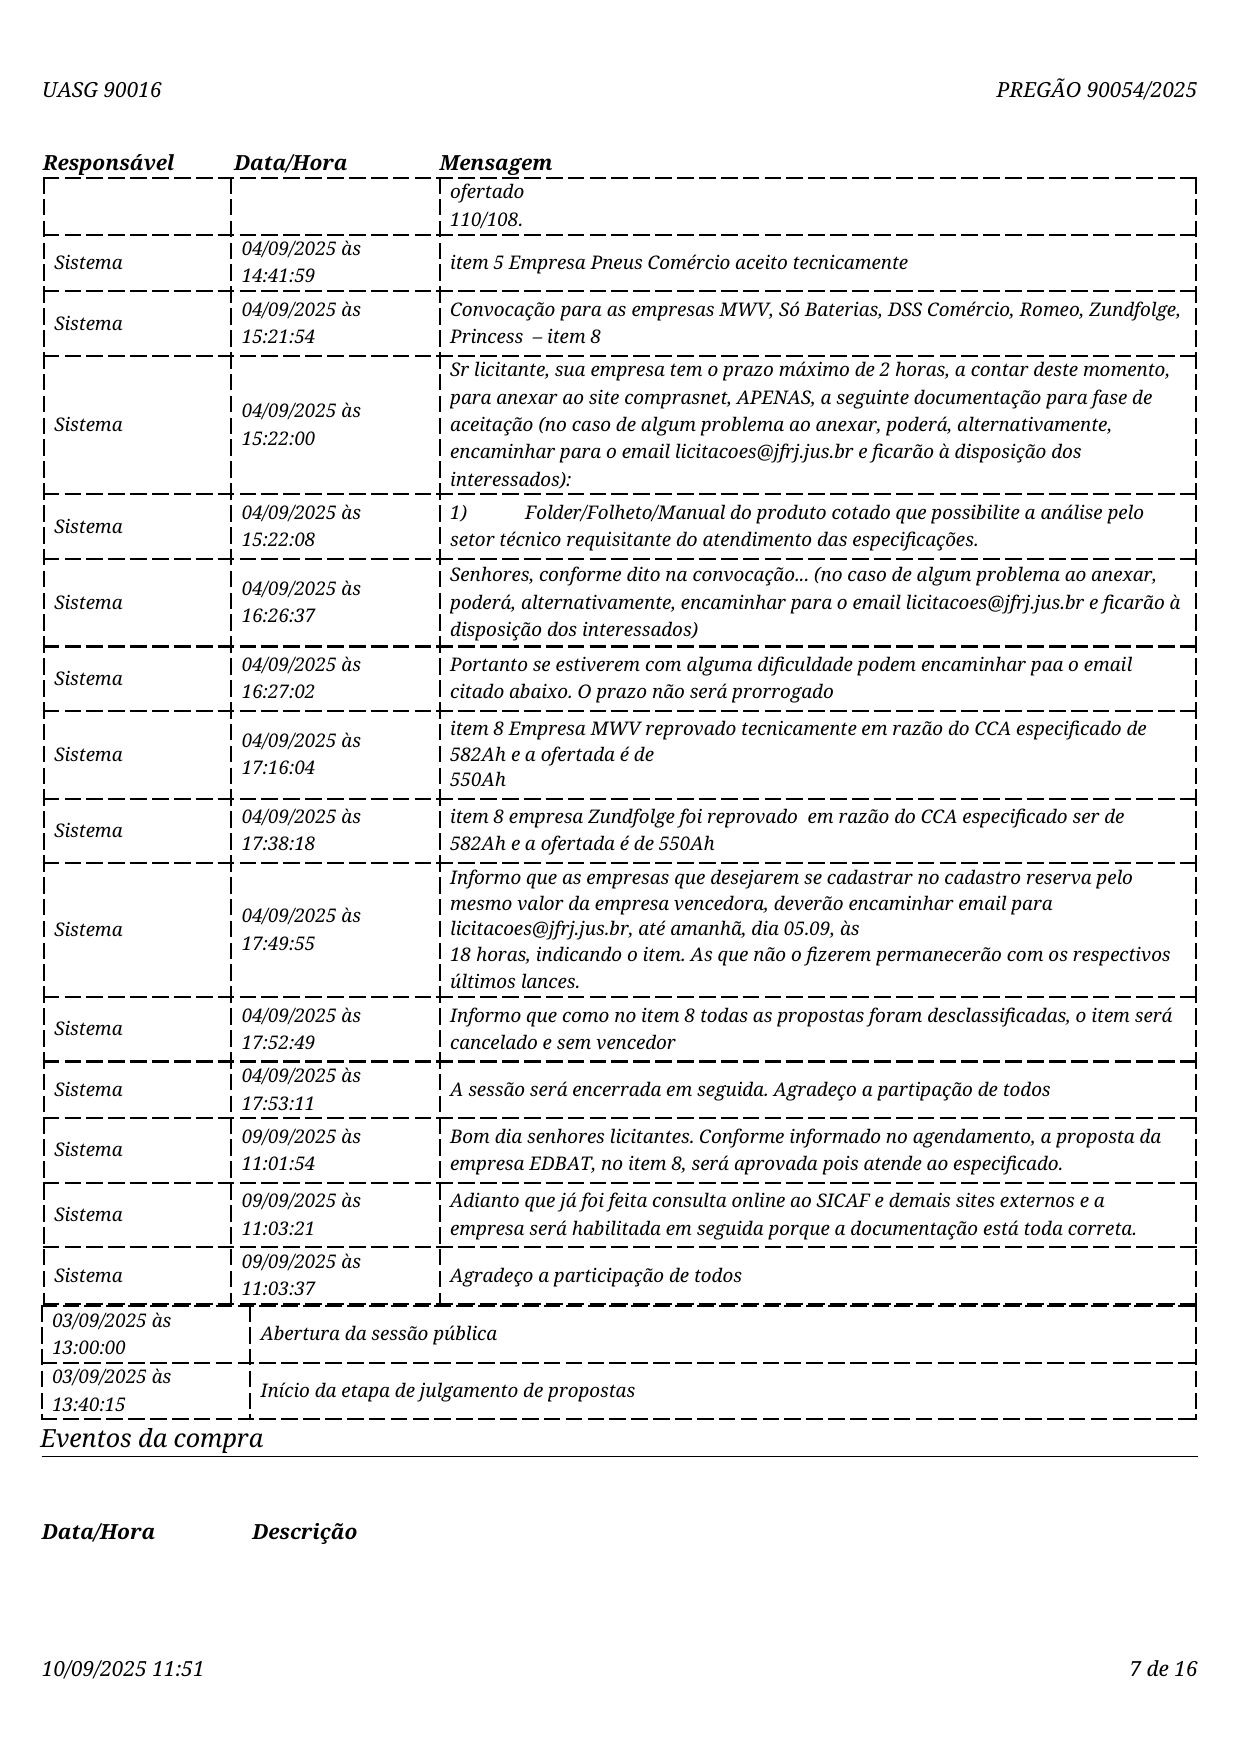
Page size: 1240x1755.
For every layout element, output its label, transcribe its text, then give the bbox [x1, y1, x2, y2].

table_cell Informo que como no item 8 todas as propostas foram desclassificadas, o item será cancelado e sem vencedor [440, 996, 1196, 1060]
table_cell Informo que as empresas que desejarem se cadastrar no cadastro reserva pelo mesmo valor da empresa vencedora, deverão encaminhar email para licitacoes@jfrj.jus.br, até amanhã, dia 05.09, às 18 horas, indicando o item. As que não o fizerem permanecerão com os respectivos últimos lances. [440, 862, 1196, 996]
table_cell ofertado 110/108. [440, 177, 1196, 233]
table_cell A sessão será encerrada em seguida. Agradeço a partipação de todos [440, 1060, 1196, 1117]
table_cell 04/09/2025 às 16:26:37 [231, 558, 439, 645]
table_cell 04/09/2025 às 17:53:11 [231, 1060, 439, 1117]
table_cell [44, 177, 231, 233]
table_header Abertura da sessão pública [250, 1305, 1196, 1362]
table_cell 09/09/2025 às 11:03:21 [231, 1182, 439, 1246]
table_header 03/09/2025 às 13:00:00 [42, 1305, 250, 1362]
table_cell Sistema [44, 1182, 231, 1246]
table_cell Sistema [44, 234, 231, 290]
table_cell Sistema [44, 996, 231, 1060]
table_cell 04/09/2025 às 17:52:49 [231, 996, 439, 1060]
table_cell 04/09/2025 às 15:21:54 [231, 290, 439, 355]
table_cell 04/09/2025 às 14:41:59 [231, 234, 439, 290]
table_cell Sistema [44, 290, 231, 355]
table_cell Sistema [44, 1246, 231, 1303]
table_cell Sistema [44, 798, 231, 862]
table_cell Sr licitante, sua empresa tem o prazo máximo de 2 horas, a contar deste momento, para anexar ao site comprasnet, APENAS, a seguinte documentação para fase de aceitação (no caso de algum problema ao anexar, poderá, alternativamente, encaminhar para o email licitacoes@jfrj.jus.br e ficarão à disposição dos interessados): [440, 355, 1196, 493]
table_cell Sistema [44, 862, 231, 996]
table_cell 04/09/2025 às 16:27:02 [231, 645, 439, 710]
table_cell 04/09/2025 às 15:22:08 [231, 493, 439, 558]
table_cell Início da etapa de julgamento de propostas [250, 1362, 1196, 1418]
table_cell Bom dia senhores licitantes. Conforme informado no agendamento, a proposta da empresa EDBAT, no item 8, será aprovada pois atende ao especificado. [440, 1117, 1196, 1182]
table_cell Senhores, conforme dito na convocação... (no caso de algum problema ao anexar, poderá, alternativamente, encaminhar para o email licitacoes@jfrj.jus.br e ficarão à disposição dos interessados) [440, 558, 1196, 645]
table_cell item 8 Empresa MWV reprovado tecnicamente em razão do CCA especificado de 582Ah e a ofertada é de 550Ah [440, 710, 1196, 797]
table_cell Sistema [44, 1060, 231, 1117]
table_cell Agradeço a participação de todos [440, 1246, 1196, 1303]
table_cell 04/09/2025 às 17:38:18 [231, 798, 439, 862]
table_cell Sistema [44, 710, 231, 797]
table_cell Sistema [44, 355, 231, 493]
text Data/Hora Descrição [42, 1517, 1200, 1546]
table_cell 04/09/2025 às 17:49:55 [231, 862, 439, 996]
table_cell Convocação para as empresas MWV, Só Baterias, DSS Comércio, Romeo, Zundfolge, Princess – item 8 [440, 290, 1196, 355]
table_cell Portanto se estiverem com alguma dificuldade podem encaminhar paa o email citado abaixo. O prazo não será prorrogado [440, 645, 1196, 710]
table_cell 03/09/2025 às 13:40:15 [42, 1362, 250, 1418]
table_cell 1) Folder/Folheto/Manual do produto cotado que possibilite a análise pelo setor técnico requisitante do atendimento das especificações. [440, 493, 1196, 558]
table_cell 09/09/2025 às 11:01:54 [231, 1117, 439, 1182]
table_cell Sistema [44, 558, 231, 645]
table_cell Sistema [44, 645, 231, 710]
table_cell 04/09/2025 às 17:16:04 [231, 710, 439, 797]
table_cell item 5 Empresa Pneus Comércio aceito tecnicamente [440, 234, 1196, 290]
table_cell Sistema [44, 1117, 231, 1182]
table_cell 04/09/2025 às 15:22:00 [231, 355, 439, 493]
table_cell 09/09/2025 às 11:03:37 [231, 1246, 439, 1303]
table_cell Adianto que já foi feita consulta online ao SICAF e demais sites externos e a empresa será habilitada em seguida porque a documentação está toda correta. [440, 1182, 1196, 1246]
table_cell Sistema [44, 493, 231, 558]
table_cell item 8 empresa Zundfolge foi reprovado em razão do CCA especificado ser de 582Ah e a ofertada é de 550Ah [440, 798, 1196, 862]
text Eventos da compra [40, 1420, 1200, 1454]
table_cell [231, 177, 439, 233]
